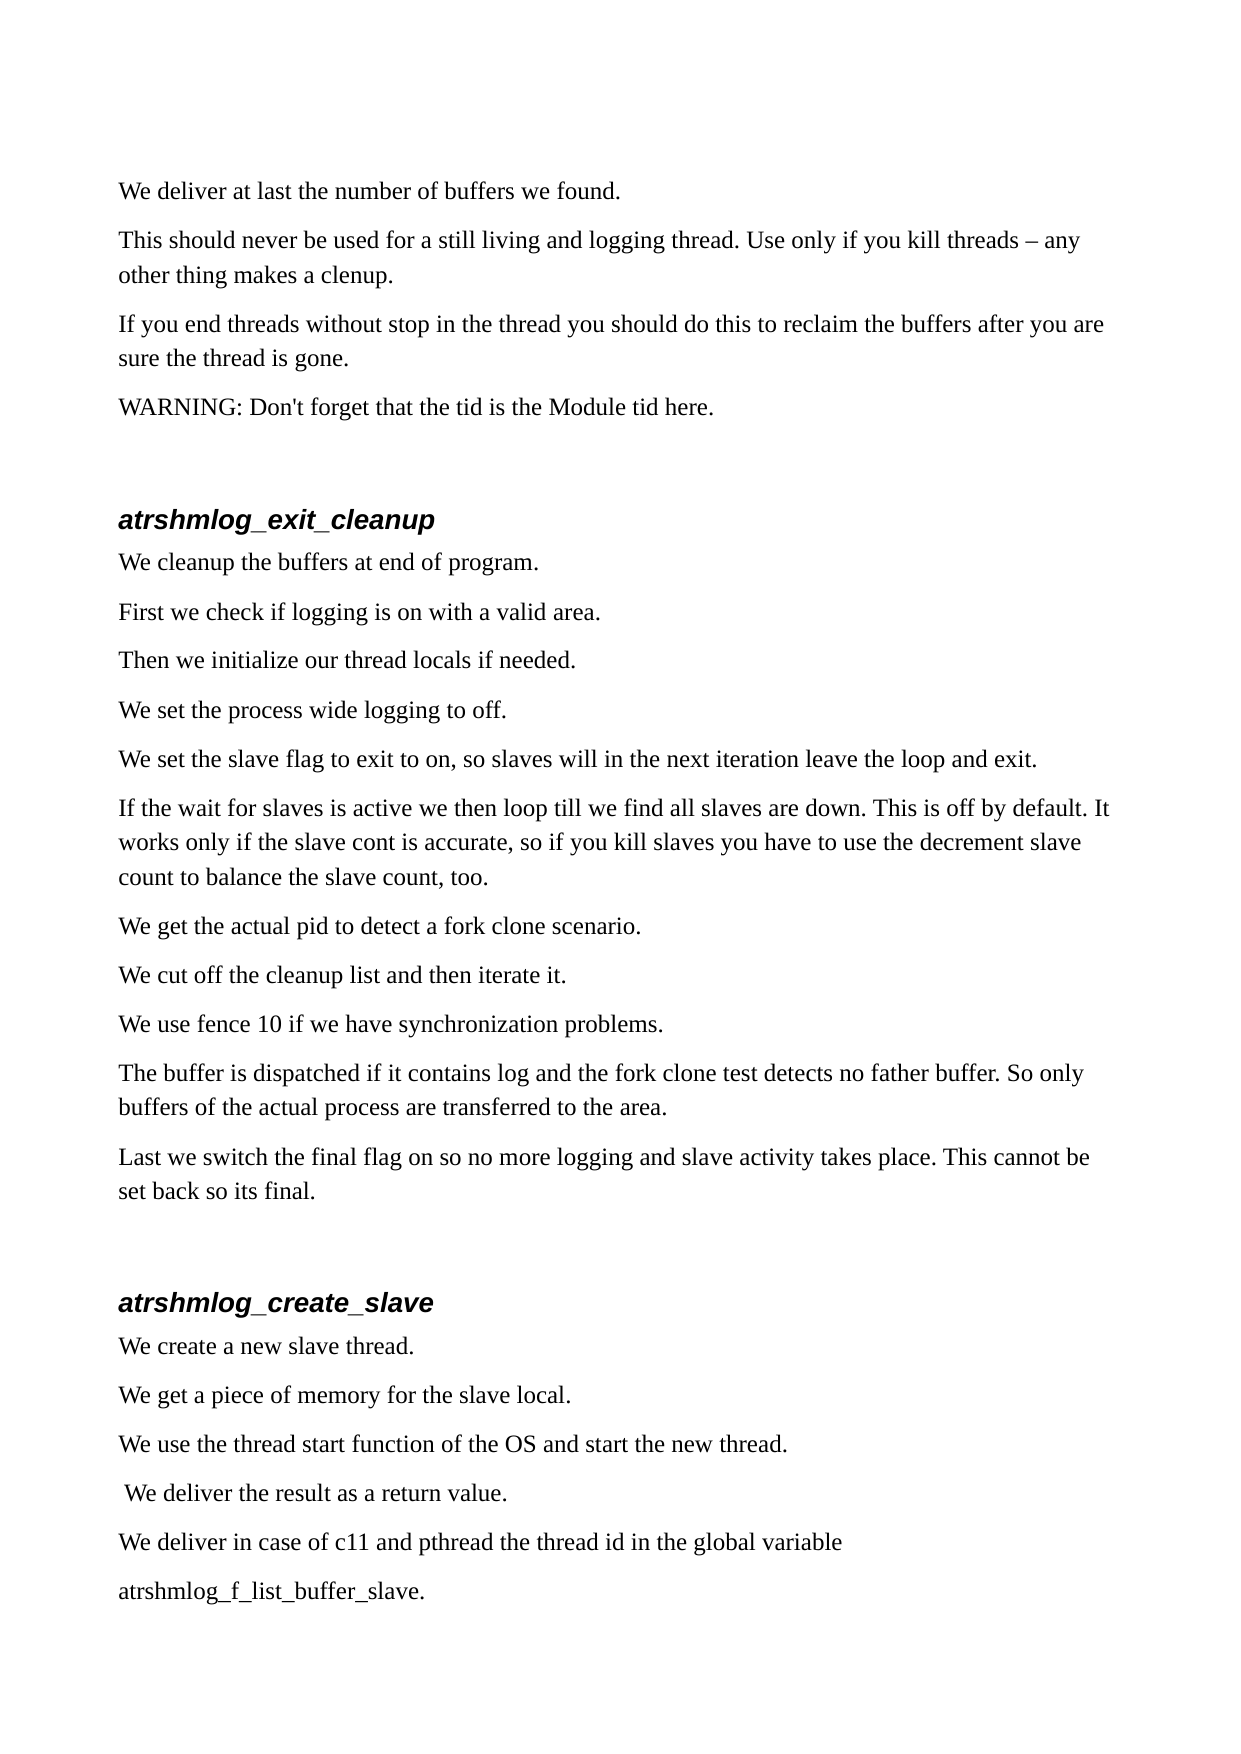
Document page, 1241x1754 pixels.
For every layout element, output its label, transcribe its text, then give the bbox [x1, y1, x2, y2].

text We cleanup the buffers at end of program. [118, 547, 1122, 576]
text We deliver at last the number of buffers we found. [118, 176, 1122, 205]
text Last we switch the final flag on so no more logging and slave activity takes place. This cannot be set back so its final. [118, 1142, 1122, 1205]
text The buffer is dispatched if it contains log and the fork clone test detects no father buffer. So only buffers of the actual process are transferred to the area. [118, 1058, 1122, 1121]
text If you end threads without stop in the thread you should do this to reclaim the buffers after you are sure the thread is gone. [118, 309, 1122, 372]
text We set the process wide logging to off. [118, 695, 1122, 723]
text WARNING: Don't forget that the tid is the Module tid here. [118, 392, 1122, 421]
subtitle atrshmlog_exit_cleanup [118, 503, 1122, 535]
subtitle atrshmlog_create_slave [118, 1287, 1122, 1318]
text We deliver the result as a return value. [118, 1478, 1122, 1507]
text First we check if logging is on with a valid area. [118, 597, 1122, 625]
text This should never be used for a still living and logging thread. Use only if you kill threads – any other thing makes a clenup. [118, 225, 1122, 289]
text We use fence 10 if we have synchronization problems. [118, 1009, 1122, 1038]
text We set the slave flag to exit to on, so slaves will in the next iteration leave the loop and exit. [118, 744, 1122, 772]
text If the wait for slaves is active we then loop till we find all slaves are down. This is off by default. It works only if the slave cont is accurate, so if you kill slaves you have to use the decrement slave count to balance the slave count, too. [118, 793, 1122, 891]
text We create a new slave thread. [118, 1331, 1122, 1360]
text atrshmlog_f_list_buffer_slave. [118, 1576, 1122, 1605]
text We get a piece of memory for the slave local. [118, 1380, 1122, 1409]
text We use the thread start function of the OS and start the new thread. [118, 1429, 1122, 1458]
text We get the actual pid to detect a fork clone scenario. [118, 911, 1122, 939]
text We deliver in case of c11 and pthread the thread id in the global variable [118, 1527, 1122, 1556]
text Then we initialize our thread locals if needed. [118, 646, 1122, 674]
text We cut off the cleanup list and then iterate it. [118, 960, 1122, 989]
